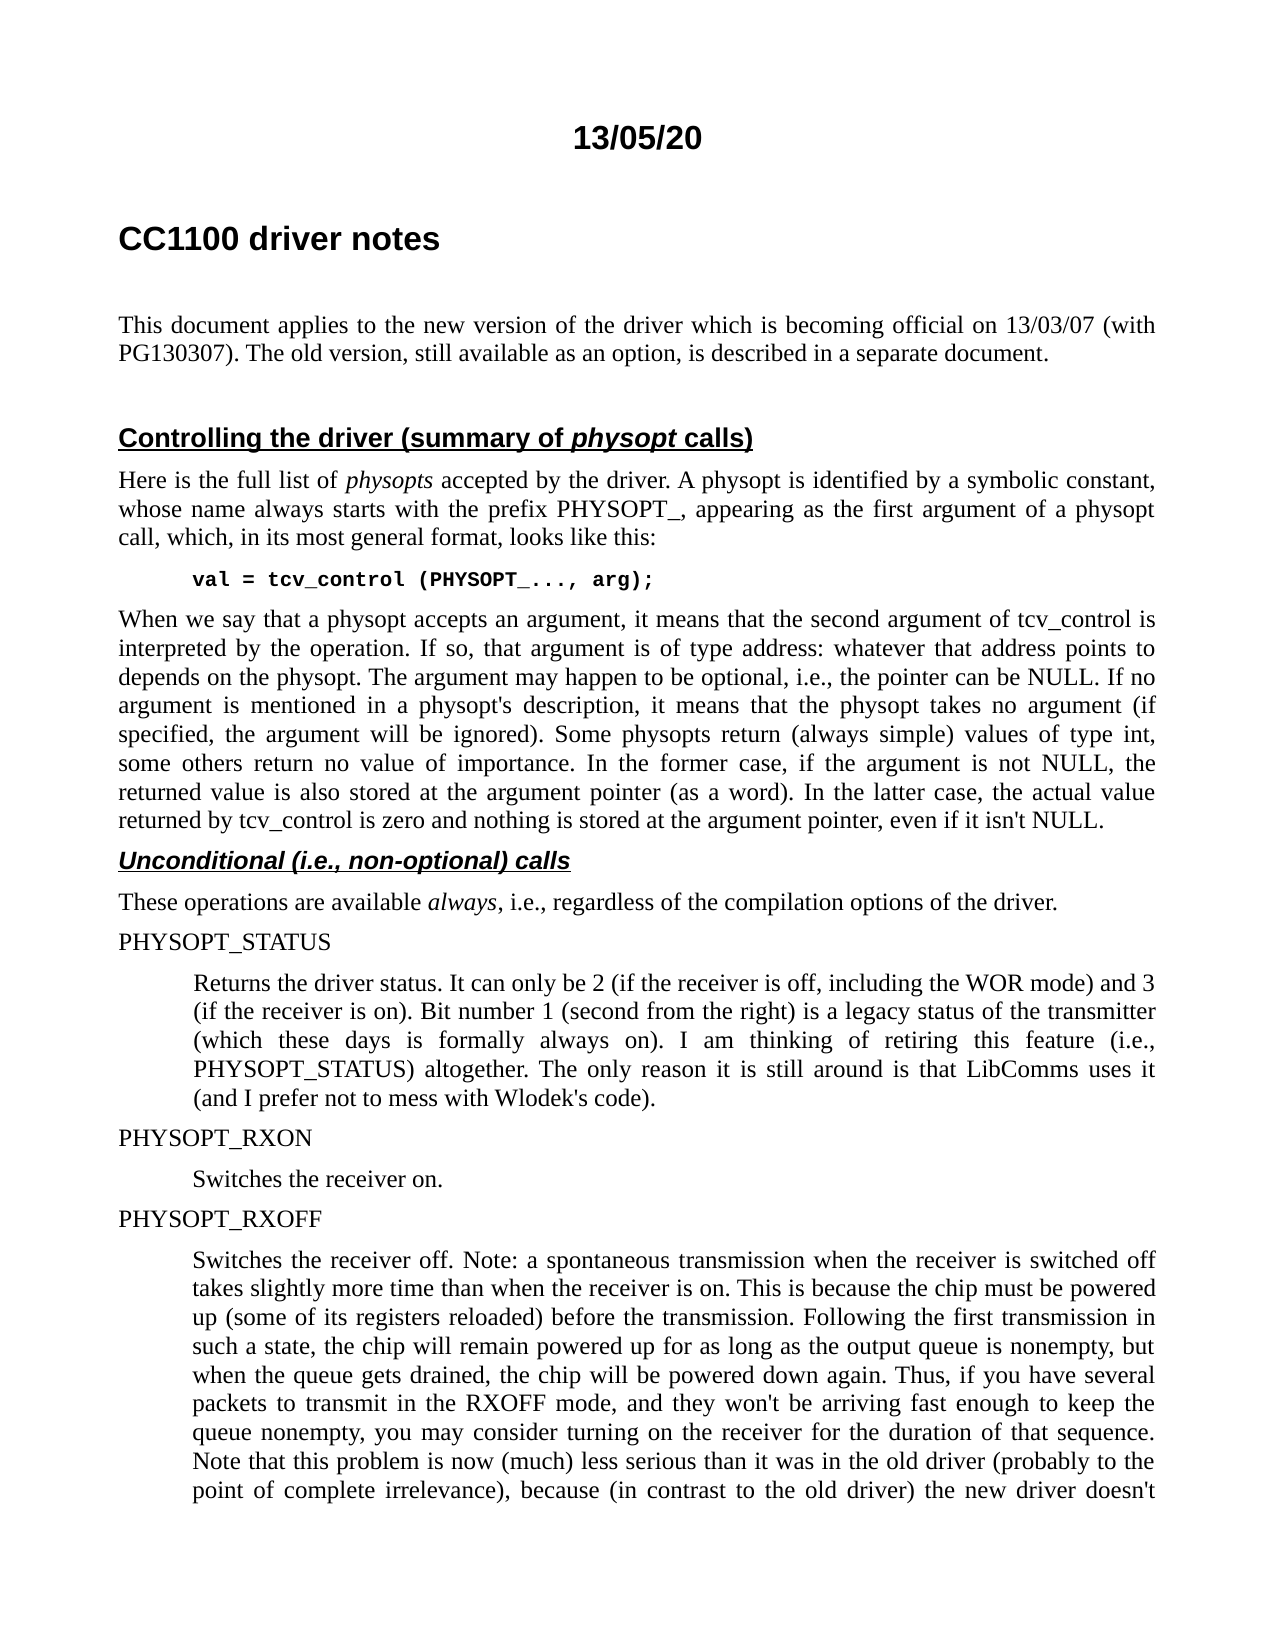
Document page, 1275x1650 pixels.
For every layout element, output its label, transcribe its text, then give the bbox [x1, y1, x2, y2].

text Here is the full list of physopts accepted by the driver. A physopt is identified by a symbolic constant, whose name always starts with the prefix PHYSOPT_, appearing as the first argument of a physopt call, which, in its most general format, looks like this: [118, 465, 1157, 551]
text When we say that a physopt accepts an argument, it means that the second argument of tcv_control is interpreted by the operation. If so, that argument is of type address: whatever that address points to depends on the physopt. The argument may happen to be optional, i.e., the pointer can be NULL. If no argument is mentioned in a physopt's description, it means that the physopt takes no argument (if specified, the argument will be ignored). Some physopts return (always simple) values of type int, some others return no value of importance. In the former case, if the argument is not NULL, the returned value is also stored at the argument pointer (as a word). In the latter case, the actual value returned by tcv_control is zero and nothing is stored at the argument pointer, even if it isn't NULL. [118, 604, 1157, 834]
subtitle Unconditional (i.e., non-optional) calls [118, 846, 1157, 875]
text PHYSOPT_RXOFF [118, 1204, 1157, 1233]
text This document applies to the new version of the driver which is becoming official on 13/03/07 (with PG130307). The old version, still available as an option, is described in a separate document. [118, 310, 1157, 367]
text Returns the driver status. It can only be 2 (if the receiver is off, including the WOR mode) and 3 (if the receiver is on). Bit number 1 (second from the right) is a legacy status of the transmitter (which these days is formally always on). I am thinking of retiring this feature (i.e., PHYSOPT_STATUS) altogether. The only reason it is still around is that LibComms uses it (and I prefer not to mess with Wlodek's code). [193, 968, 1157, 1111]
text Switches the receiver on. [192, 1164, 1157, 1192]
subtitle CC1100 driver notes [118, 219, 1157, 257]
text Switches the receiver off. Note: a spontaneous transmission when the receiver is switched off takes slightly more time than when the receiver is on. This is because the chip must be powered up (some of its registers reloaded) before the transmission. Following the first transmission in such a state, the chip will remain powered up for as long as the output queue is nonempty, but when the queue gets drained, the chip will be powered down again. Thus, if you have several packets to transmit in the RXOFF mode, and they won't be arriving fast enough to keep the queue nonempty, you may consider turning on the receiver for the duration of that sequence. Note that this problem is now (much) less serious than it was in the old driver (probably to the point of complete irrelevance), because (in contrast to the old driver) the new driver doesn't [192, 1245, 1157, 1503]
text These operations are available always, i.e., regardless of the compilation options of the driver. [118, 887, 1157, 915]
subtitle Controlling the driver (summary of physopt calls) [118, 422, 1157, 453]
text PHYSOPT_RXON [118, 1123, 1157, 1152]
text val = tcv_control (PHYSOPT_..., arg); [118, 563, 1157, 593]
subtitle 13/05/20 [118, 118, 1157, 157]
text PHYSOPT_STATUS [118, 927, 1157, 956]
